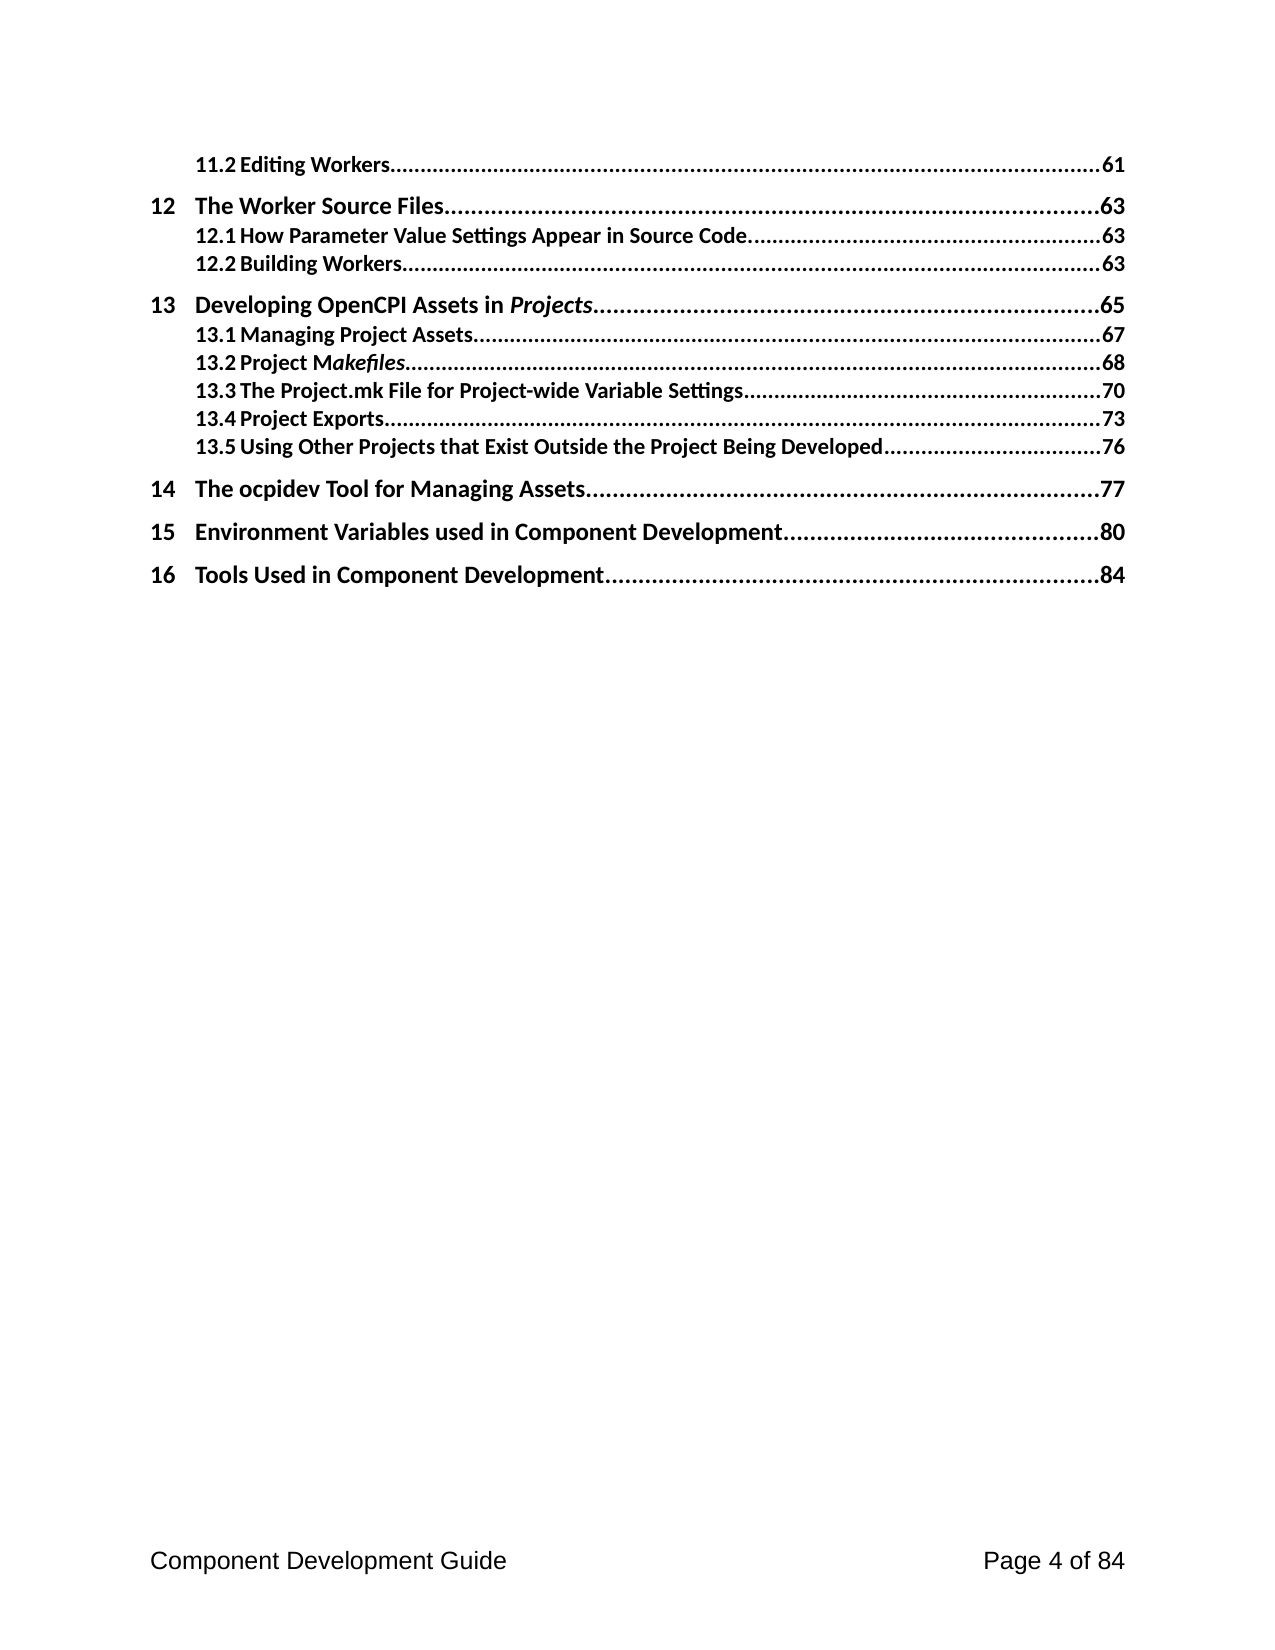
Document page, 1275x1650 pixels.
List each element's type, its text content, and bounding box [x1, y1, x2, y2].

text 16 Tools Used in Component Development 84 [150, 559, 1125, 589]
text 15 Environment Variables used in Component Development 80 [150, 516, 1125, 546]
text 12.1 How Parameter Value Settings Appear in Source Code. 63 [175, 221, 1125, 249]
text 13.3 The Project.mk File for Project-wide Variable Settings 70 [175, 376, 1125, 404]
text 13.5 Using Other Projects that Exist Outside the Project Being Developed 76 [175, 432, 1125, 460]
text 13 Developing OpenCPI Assets in Projects 65 [150, 289, 1125, 320]
text 13.4 Project Exports 73 [175, 404, 1125, 432]
text 14 The ocpidev Tool for Managing Assets 77 [150, 473, 1125, 503]
text 12.2 Building Workers 63 [175, 249, 1125, 277]
text 13.2 Project Makefiles 68 [175, 348, 1125, 376]
text 11.2 Editing Workers 61 [175, 150, 1125, 178]
text 12 The Worker Source Files 63 [150, 191, 1125, 221]
text 13.1 Managing Project Assets. 67 [175, 320, 1125, 348]
